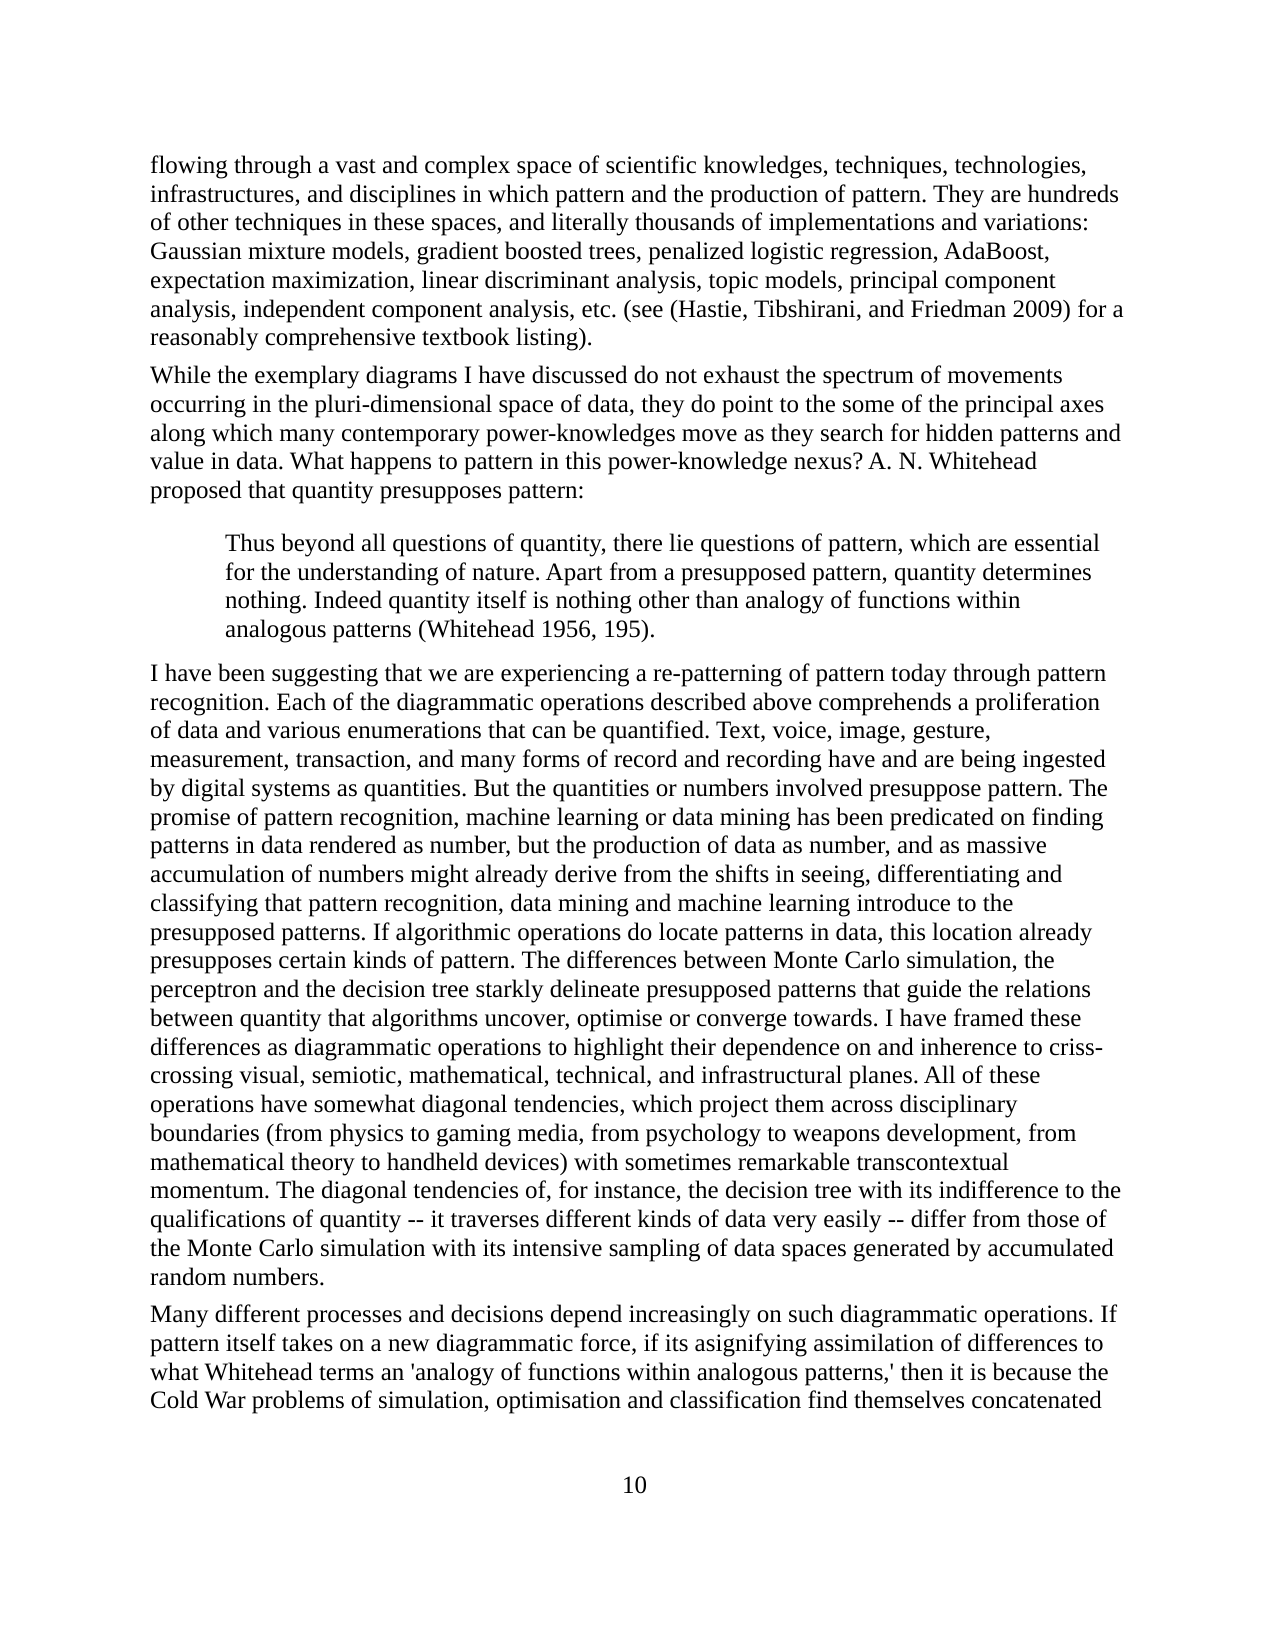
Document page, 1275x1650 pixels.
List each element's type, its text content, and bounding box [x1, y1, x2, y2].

text Many different processes and decisions depend increasingly on such diagrammatic operations. If pattern itself takes on a new diagrammatic force, if its asignifying assimilation of differences to what Whitehead terms an 'analogy of functions within analogous patterns,' then it is because the Cold War problems of simulation, optimisation and classification find themselves concatenated [150, 1299, 1125, 1414]
text I have been suggesting that we are experiencing a re-patterning of pattern today through pattern recognition. Each of the diagrammatic operations described above comprehends a proliferation of data and various enumerations that can be quantified. Text, voice, image, gesture, measurement, transaction, and many forms of record and recording have and are being ingested by digital systems as quantities. But the quantities or numbers involved presuppose pattern. The promise of pattern recognition, machine learning or data mining has been predicated on finding patterns in data rendered as number, but the production of data as number, and as massive accumulation of numbers might already derive from the shifts in seeing, differentiating and classifying that pattern recognition, data mining and machine learning introduce to the presupposed patterns. If algorithmic operations do locate patterns in data, this location already presupposes certain kinds of pattern. The differences between Monte Carlo simulation, the perceptron and the decision tree starkly delineate presupposed patterns that guide the relations between quantity that algorithms uncover, optimise or converge towards. I have framed these differences as diagrammatic operations to highlight their dependence on and inherence to criss-crossing visual, semiotic, mathematical, technical, and infrastructural planes. All of these operations have somewhat diagonal tendencies, which project them across disciplinary boundaries (from physics to gaming media, from psychology to weapons development, from mathematical theory to handheld devices) with sometimes remarkable transcontextual momentum. The diagonal tendencies of, for instance, the decision tree with its indifference to the qualifications of quantity -- it traverses different kinds of data very easily -- differ from those of the Monte Carlo simulation with its intensive sampling of data spaces generated by accumulated random numbers. [150, 658, 1125, 1290]
text While the exemplary diagrams I have discussed do not exhaust the spectrum of movements occurring in the pluri-dimensional space of data, they do point to the some of the principal axes along which many contemporary power-knowledges move as they search for hidden patterns and value in data. What happens to pattern in this power-knowledge nexus? A. N. Whitehead proposed that quantity presupposes pattern: [150, 360, 1125, 504]
text Thus beyond all questions of quantity, there lie questions of pattern, which are essential for the understanding of nature. Apart from a presupposed pattern, quantity determines nothing. Indeed quantity itself is nothing other than analogy of functions within analogous patterns (Whitehead 1956, 195). [225, 528, 1125, 643]
text flowing through a vast and complex space of scientific knowledges, techniques, technologies, infrastructures, and disciplines in which pattern and the production of pattern. They are hundreds of other techniques in these spaces, and literally thousands of implementations and variations: Gaussian mixture models, gradient boosted trees, penalized logistic regression, AdaBoost, expectation maximization, linear discriminant analysis, topic models, principal component analysis, independent component analysis, etc. (see (Hastie, Tibshirani, and Friedman 2009) for a reasonably comprehensive textbook listing). [150, 150, 1125, 351]
